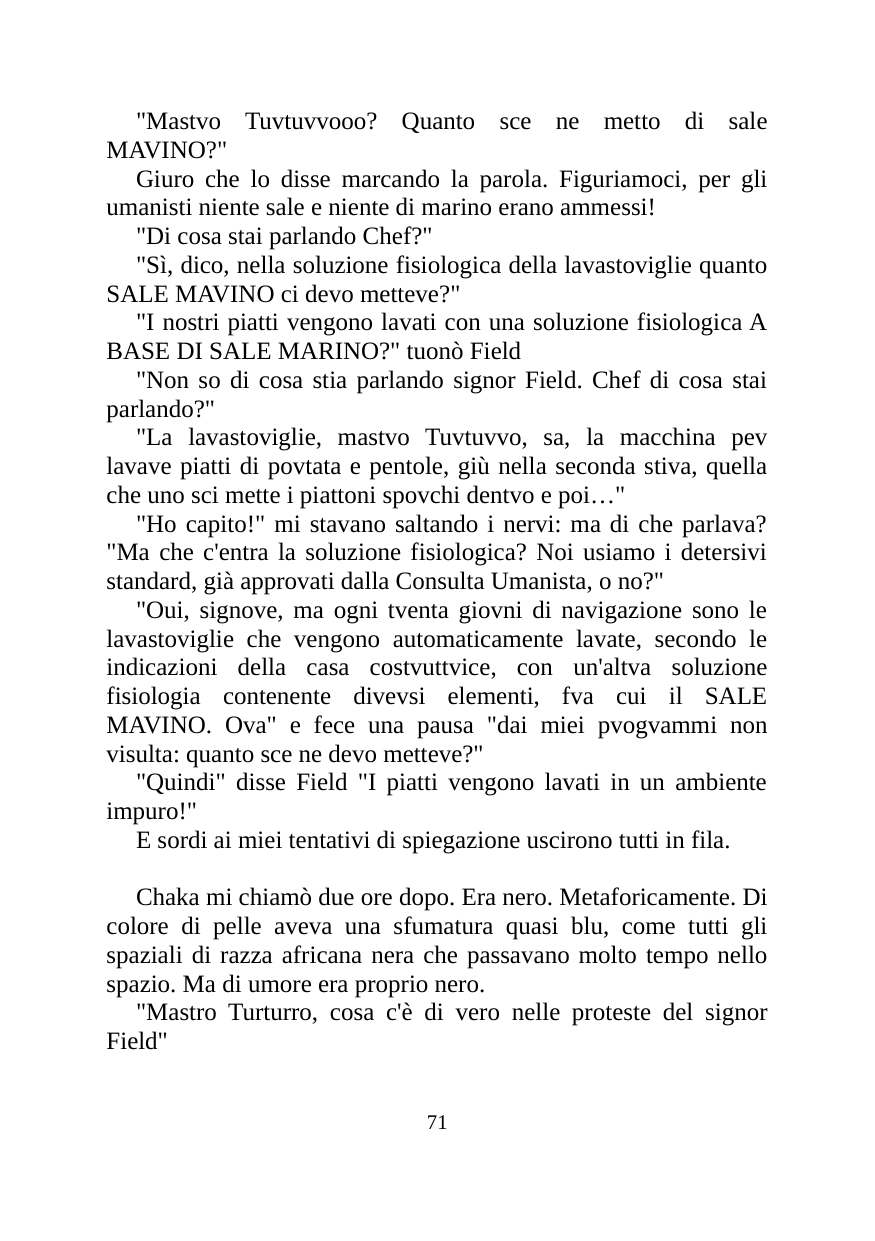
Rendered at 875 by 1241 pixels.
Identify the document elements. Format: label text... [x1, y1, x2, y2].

text "Di cosa stai parlando Chef?" [106, 221, 768, 250]
text "Mastro Turturro, cosa c'è di vero nelle proteste del signor Field" [106, 997, 768, 1055]
text Giuro che lo disse marcando la parola. Figuriamoci, per gli umanisti niente sale e niente di marino erano ammessi! [106, 164, 768, 221]
text E sordi ai miei tentativi di spiegazione uscirono tutti in fila. [106, 825, 768, 854]
text "Non so di cosa stia parlando signor Field. Chef di cosa stai parlando?" [106, 365, 768, 422]
text "Sì, dico, nella soluzione fisiologica della lavastoviglie quanto SALE MAVINO ci devo metteve?" [106, 250, 768, 307]
text Chaka mi chiamò due ore dopo. Era nero. Metaforicamente. Di colore di pelle aveva una sfumatura quasi blu, come tutti gli spaziali di razza africana nera che passavano molto tempo nello spazio. Ma di umore era proprio nero. [106, 882, 768, 997]
text "La lavastoviglie, mastvo Tuvtuvvo, sa, la macchina pev lavave piatti di povtata e pentole, giù nella seconda stiva, quella che uno sci mette i piattoni spovchi dentvo e poi…" [106, 422, 768, 509]
text "Oui, signove, ma ogni tventa giovni di navigazione sono le lavastoviglie che vengono automaticamente lavate, secondo le indicazioni della casa costvuttvice, con un'altva soluzione fisiologia contenente divevsi elementi, fva cui il SALE MAVINO. Ova" e fece una pausa "dai miei pvogvammi non visulta: quanto sce ne devo metteve?" [106, 595, 768, 767]
text "Mastvo Tuvtuvvooo? Quanto sce ne metto di sale MAVINO?" [106, 106, 768, 164]
text "Ho capito!" mi stavano saltando i nervi: ma di che parlava? "Ma che c'entra la soluzione fisiologica? Noi usiamo i detersivi standard, già approvati dalla Consulta Umanista, o no?" [106, 509, 768, 595]
text "Quindi" disse Field "I piatti vengono lavati in un ambiente impuro!" [106, 767, 768, 825]
text "I nostri piatti vengono lavati con una soluzione fisiologica A BASE DI SALE MARINO?" tuonò Field [106, 307, 768, 365]
